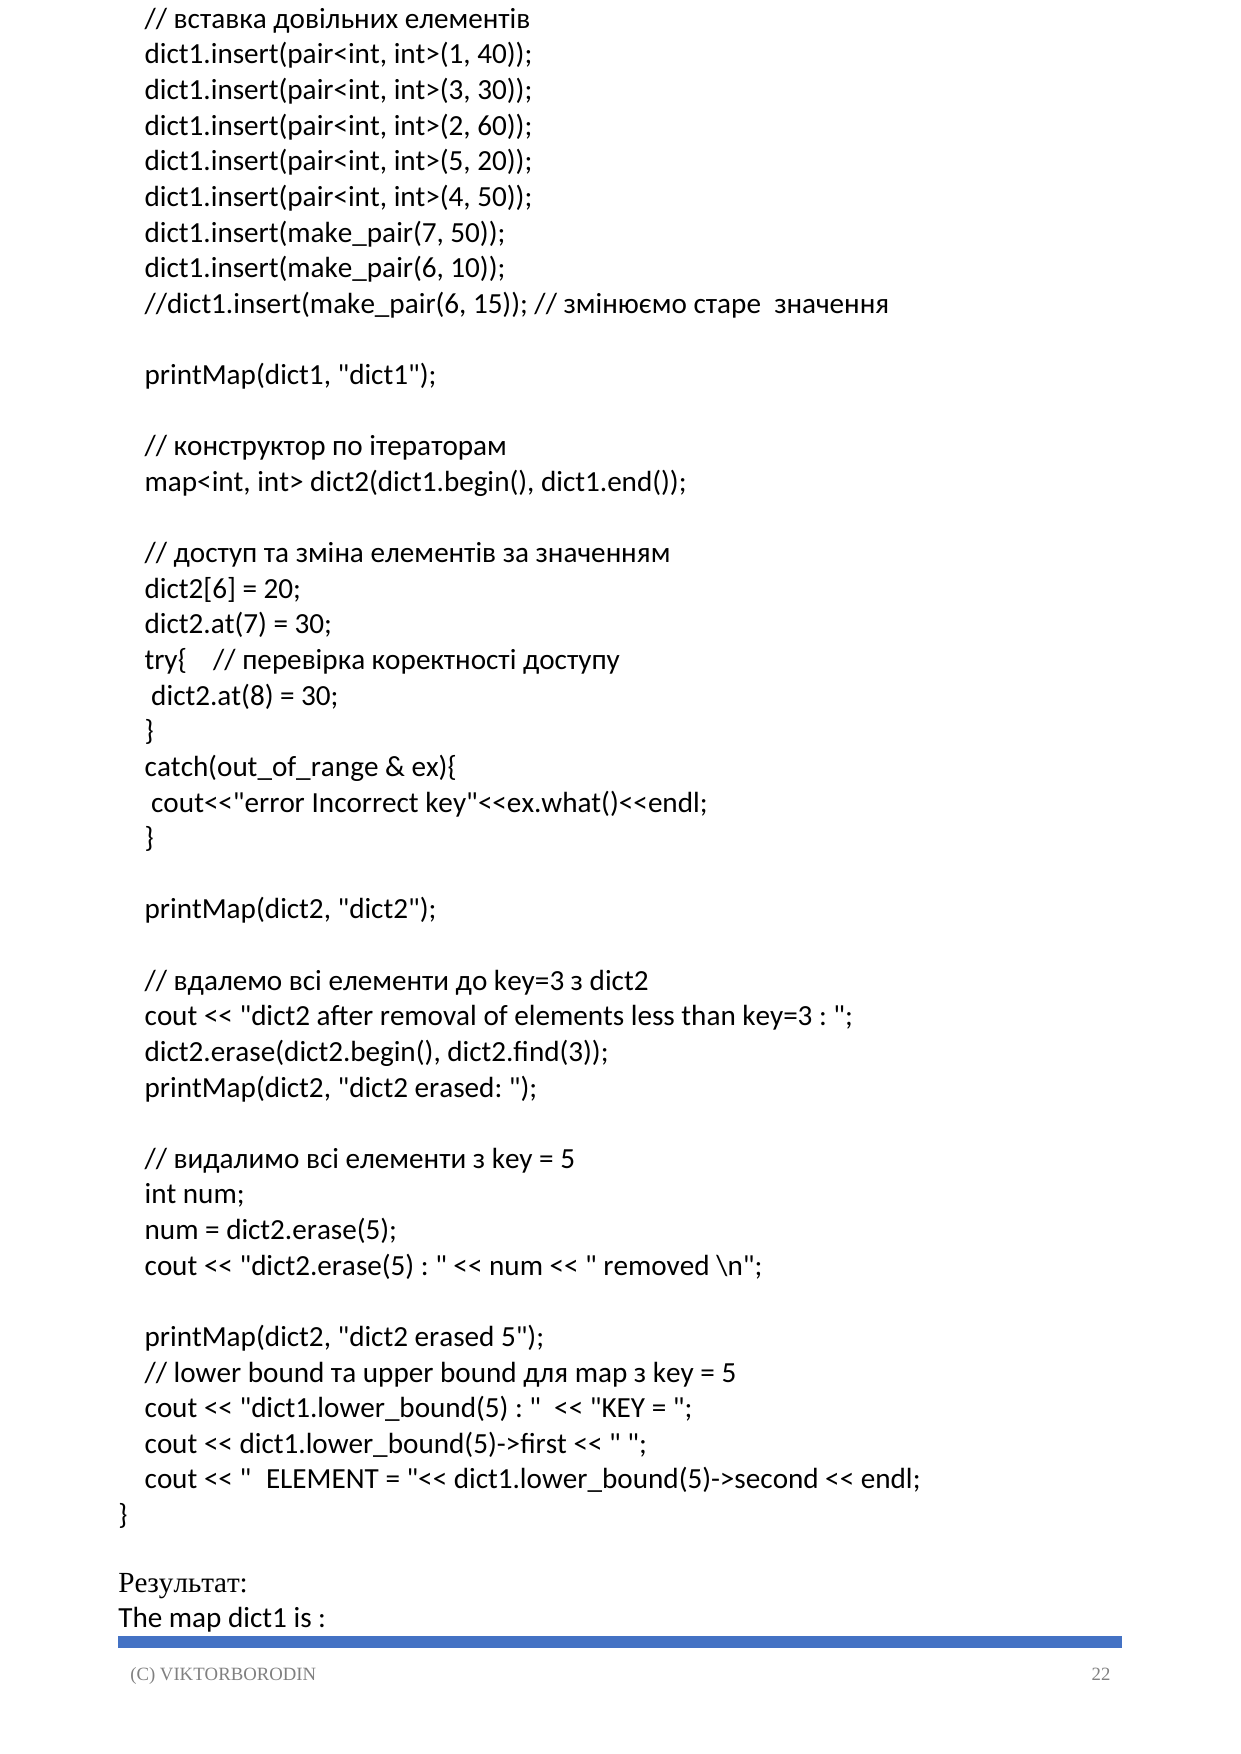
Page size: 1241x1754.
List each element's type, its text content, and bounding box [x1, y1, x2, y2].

text //dict1.insert(make_pair(6, 15)); // змінюємо старе значення [118, 285, 1122, 321]
text // lower bound та upper bound для map з key = 5 [118, 1354, 1122, 1389]
text cout << "dict2.erase(5) : " << num << " removed \n"; [118, 1247, 1122, 1282]
text } [118, 1496, 1122, 1532]
text printMap(dict2, "dict2 erased: "); [118, 1069, 1122, 1104]
text try{ // перевірка коректності доступу [118, 641, 1122, 677]
text dict2[6] = 20; [118, 570, 1122, 606]
text cout << "dict1.lower_bound(5) : " << "KEY = "; [118, 1389, 1122, 1425]
text // видалимо всі елементи з key = 5 [118, 1140, 1122, 1176]
text dict1.insert(pair<int, int>(2, 60)); [118, 107, 1122, 142]
text int num; [118, 1176, 1122, 1211]
text The map dict1 is : [118, 1599, 1122, 1634]
text // конструктор по ітераторам [118, 427, 1122, 463]
text dict1.insert(pair<int, int>(4, 50)); [118, 178, 1122, 214]
text num = dict2.erase(5); [118, 1211, 1122, 1247]
text cout << "dict2 after removal of elements less than key=3 : "; [118, 997, 1122, 1033]
text printMap(dict2, "dict2"); [118, 891, 1122, 926]
text cout<<"error Incorrect key"<<ex.what()<<endl; [118, 784, 1122, 819]
text cout << " ELEMENT = "<< dict1.lower_bound(5)->second << endl; [118, 1461, 1122, 1496]
text // вдалемо всі елементи до key=3 з dict2 [118, 962, 1122, 997]
text dict1.insert(make_pair(6, 10)); [118, 249, 1122, 285]
text map<int, int> dict2(dict1.begin(), dict1.end()); [118, 463, 1122, 499]
text dict2.at(7) = 30; [118, 606, 1122, 641]
text dict2.erase(dict2.begin(), dict2.find(3)); [118, 1033, 1122, 1069]
text // вставка довільних елементів [118, 0, 1122, 36]
text catch(out_of_range & ex){ [118, 748, 1122, 784]
text } [118, 712, 1122, 748]
text dict2.at(8) = 30; [118, 677, 1122, 712]
text dict1.insert(make_pair(7, 50)); [118, 214, 1122, 249]
text printMap(dict1, "dict1"); [118, 356, 1122, 392]
text dict1.insert(pair<int, int>(1, 40)); [118, 36, 1122, 71]
text } [118, 819, 1122, 855]
text cout << dict1.lower_bound(5)->first << " "; [118, 1425, 1122, 1461]
text // доступ та зміна елементів за значенням [118, 534, 1122, 570]
text dict1.insert(pair<int, int>(5, 20)); [118, 142, 1122, 178]
text Результат: [118, 1565, 1122, 1599]
text printMap(dict2, "dict2 erased 5"); [118, 1318, 1122, 1354]
text dict1.insert(pair<int, int>(3, 30)); [118, 71, 1122, 107]
